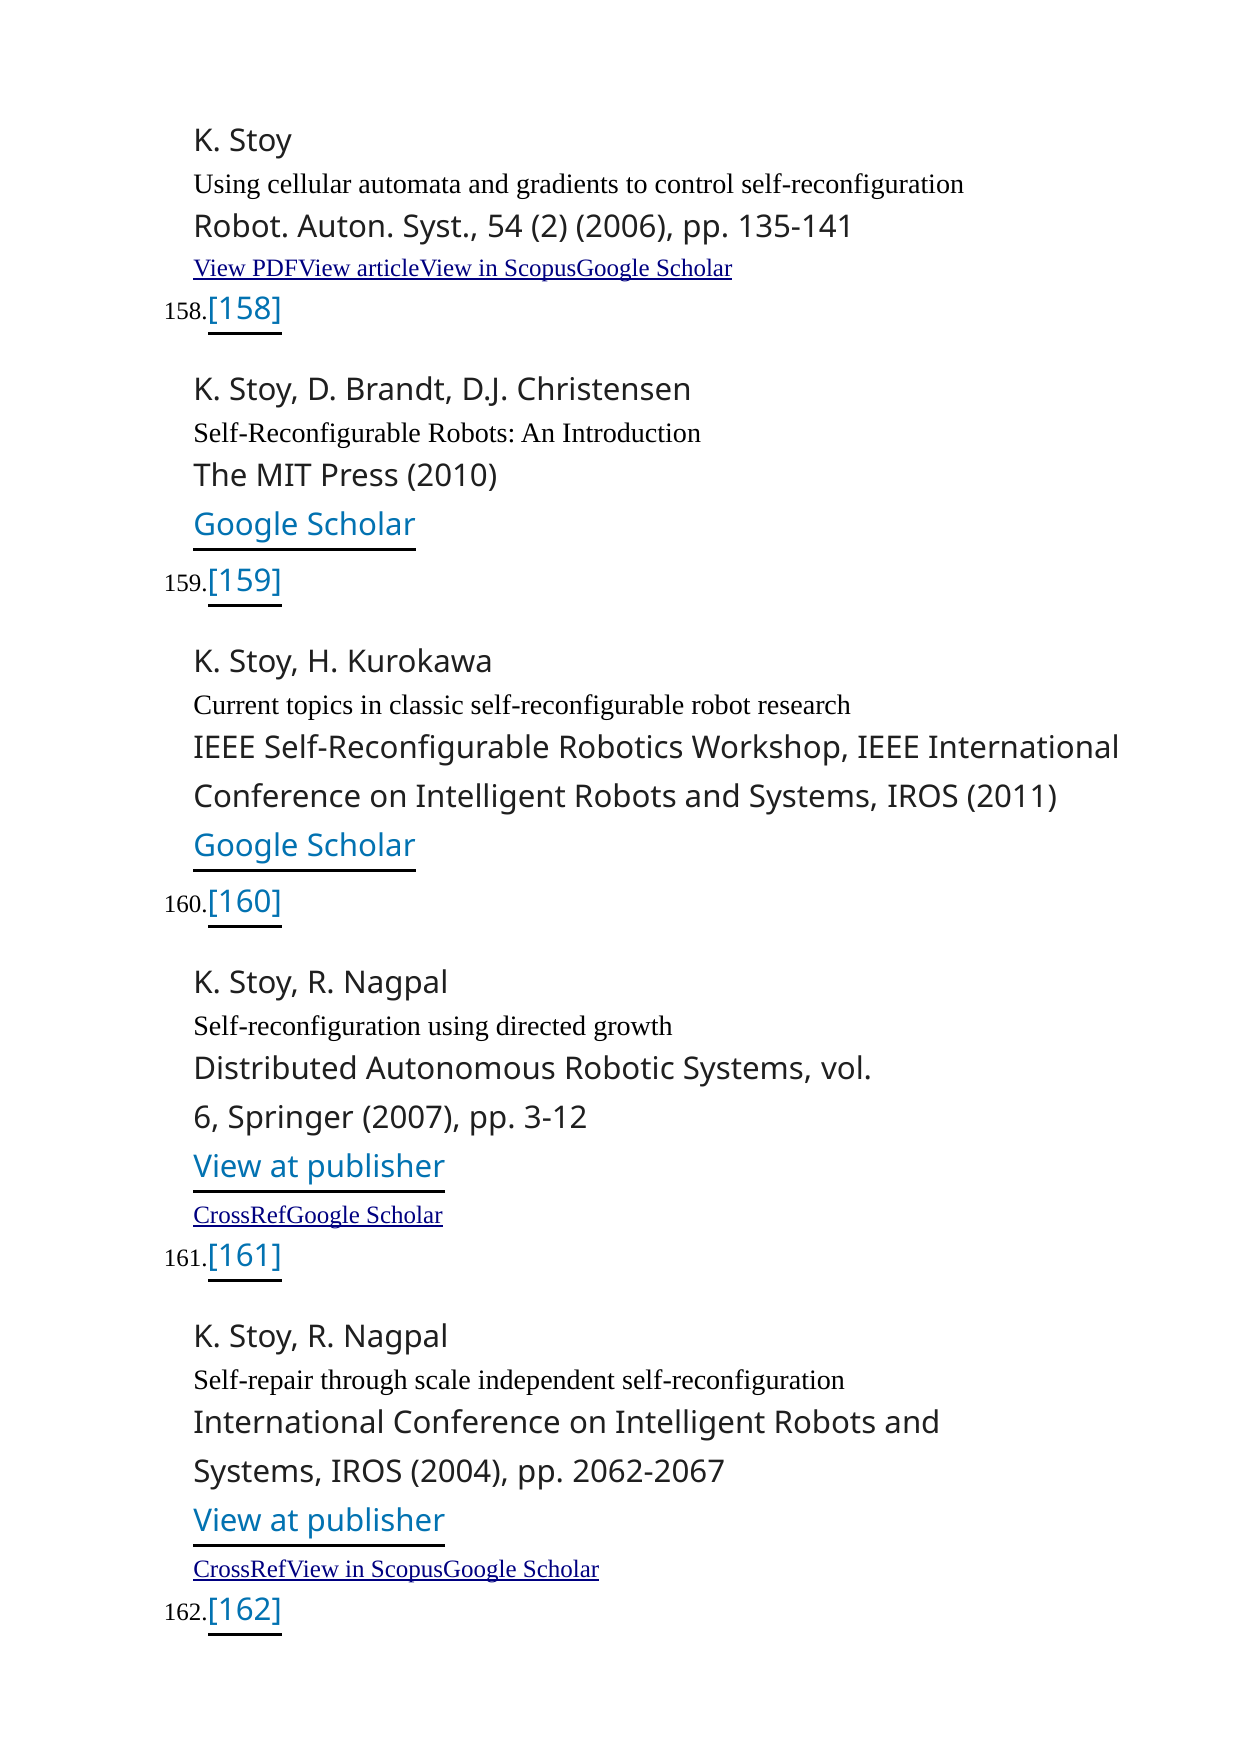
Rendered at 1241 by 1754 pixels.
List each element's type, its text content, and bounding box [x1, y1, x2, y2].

list [162] [193, 1587, 1122, 1636]
list K. Stoy [193, 118, 1122, 161]
list CrossRefView in ScopusGoogle Scholar [193, 1554, 1084, 1583]
list CrossRefGoogle Scholar [193, 1200, 1084, 1229]
list View at publisher [193, 1144, 1084, 1193]
list View at publisher [193, 1498, 1084, 1547]
list View PDFView articleView in ScopusGoogle Scholar [193, 253, 1084, 282]
list [160] [193, 879, 1122, 928]
list K. Stoy, H. Kurokawa [193, 639, 1122, 682]
list [159] [193, 558, 1122, 607]
list Distributed Autonomous Robotic Systems, vol. 6, Springer (2007), pp. 3-12 [193, 1046, 1122, 1138]
list The MIT Press (2010) [193, 453, 1122, 496]
list Google Scholar [193, 823, 1084, 872]
list [158] [193, 286, 1122, 335]
list Self-Reconfigurable Robots: An Introduction [193, 416, 1122, 448]
list Self-repair through scale independent self-reconfiguration [193, 1363, 1122, 1395]
list Robot. Auton. Syst., 54 (2) (2006), pp. 135-141 [193, 204, 1122, 247]
list Google Scholar [193, 502, 1084, 551]
list K. Stoy, D. Brandt, D.J. Christensen [193, 367, 1122, 410]
list Using cellular automata and gradients to control self-reconfiguration [193, 167, 1122, 199]
list K. Stoy, R. Nagpal [193, 960, 1122, 1003]
list IEEE Self-Reconfigurable Robotics Workshop, IEEE International Conference on Intelligent Robots and Systems, IROS (2011) [193, 725, 1122, 817]
list K. Stoy, R. Nagpal [193, 1314, 1122, 1357]
list [161] [193, 1233, 1122, 1282]
list Current topics in classic self-reconfigurable robot research [193, 688, 1122, 721]
list Self-reconfiguration using directed growth [193, 1009, 1122, 1041]
list International Conference on Intelligent Robots and Systems, IROS (2004), pp. 2062-2067 [193, 1400, 1122, 1492]
